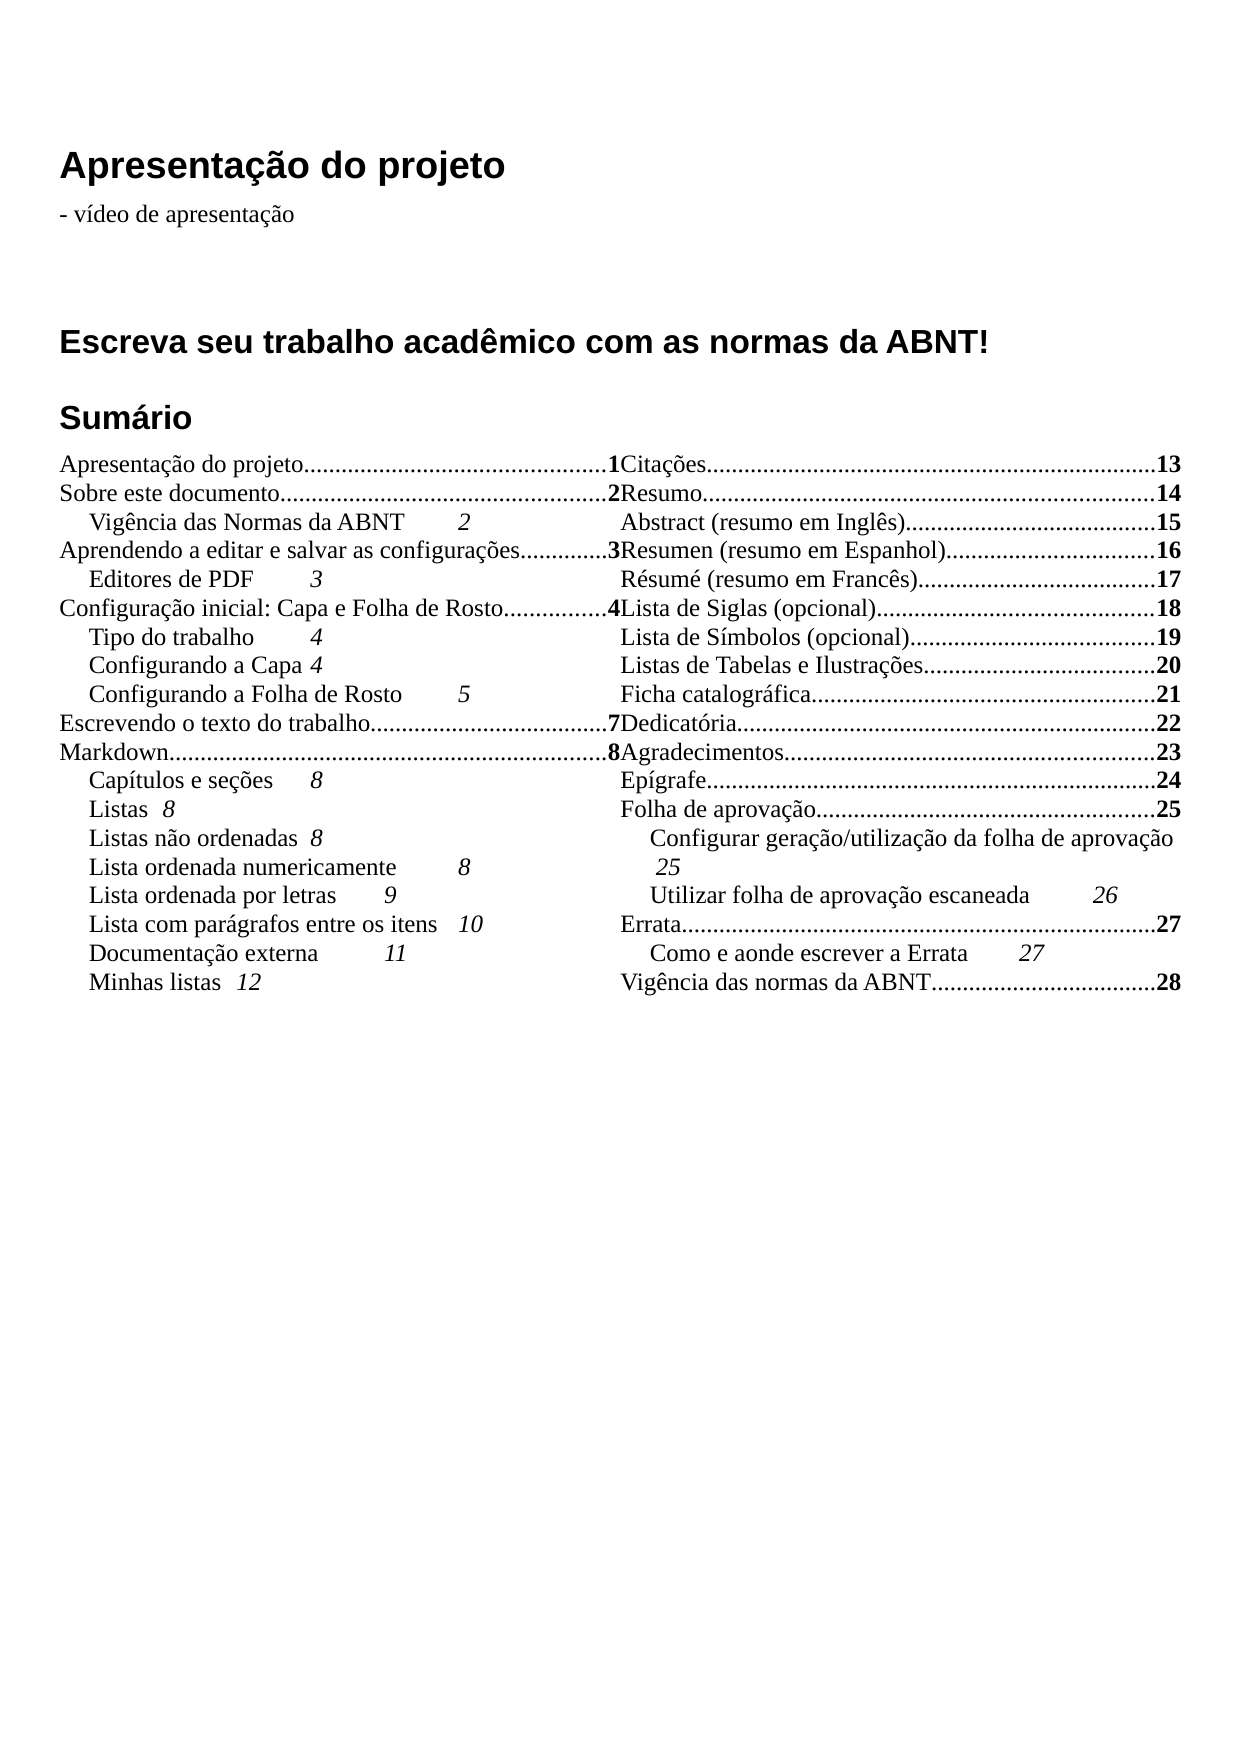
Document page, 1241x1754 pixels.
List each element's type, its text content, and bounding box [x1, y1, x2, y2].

text Abstract (resumo em Inglês) 15 [620, 507, 1181, 536]
text - vídeo de apresentação [59, 199, 1181, 228]
subtitle Escreva seu trabalho acadêmico com as normas da ABNT! [59, 322, 1181, 361]
text Résumé (resumo em Francês) 17 [620, 564, 1181, 593]
text Lista de Símbolos (opcional) 19 [620, 622, 1181, 651]
text Resumo 14 [620, 478, 1181, 507]
text Lista ordenada numericamente 8 [88, 852, 620, 881]
text Escrevendo o texto do trabalho 7 [59, 708, 620, 737]
text Apresentação do projeto 1 [59, 449, 620, 478]
text Configurando a Folha de Rosto 5 [88, 679, 620, 708]
text Citações 13 [620, 449, 1181, 478]
text Aprendendo a editar e salvar as configurações 3 [59, 536, 620, 564]
text Resumen (resumo em Espanhol) 16 [620, 536, 1181, 564]
text Markdown 8 [59, 737, 620, 766]
text Listas não ordenadas 8 [88, 823, 620, 852]
text Lista de Siglas (opcional) 18 [620, 593, 1181, 622]
subtitle Apresentação do projeto [59, 143, 1181, 187]
text Editores de PDF 3 [88, 564, 620, 593]
text Tipo do trabalho 4 [88, 622, 620, 651]
text Como e aonde escrever a Errata 27 [649, 938, 1181, 967]
text Vigência das Normas da ABNT 2 [88, 507, 620, 536]
text Lista ordenada por letras 9 [88, 881, 620, 909]
text Lista com parágrafos entre os itens 10 [88, 909, 620, 938]
text Listas de Tabelas e Ilustrações 20 [620, 651, 1181, 679]
text Agradecimentos 23 [620, 737, 1181, 766]
text Configurando a Capa 4 [88, 651, 620, 679]
text Configuração inicial: Capa e Folha de Rosto 4 [59, 593, 620, 622]
text Utilizar folha de aprovação escaneada 26 [649, 881, 1181, 909]
text Vigência das normas da ABNT 28 [620, 967, 1181, 996]
text Sobre este documento 2 [59, 478, 620, 507]
text Errata 27 [620, 909, 1181, 938]
text Dedicatória 22 [620, 708, 1181, 737]
text Epígrafe 24 [620, 766, 1181, 794]
subtitle Sumário [59, 398, 1181, 437]
text Folha de aprovação 25 [620, 794, 1181, 823]
text Capítulos e seções 8 [88, 766, 620, 794]
text Listas 8 [88, 794, 620, 823]
text Minhas listas 12 [88, 967, 620, 996]
text Documentação externa 11 [88, 938, 620, 967]
text Configurar geração/utilização da folha de aprovação 25 [649, 823, 1181, 881]
text Ficha catalográfica 21 [620, 679, 1181, 708]
